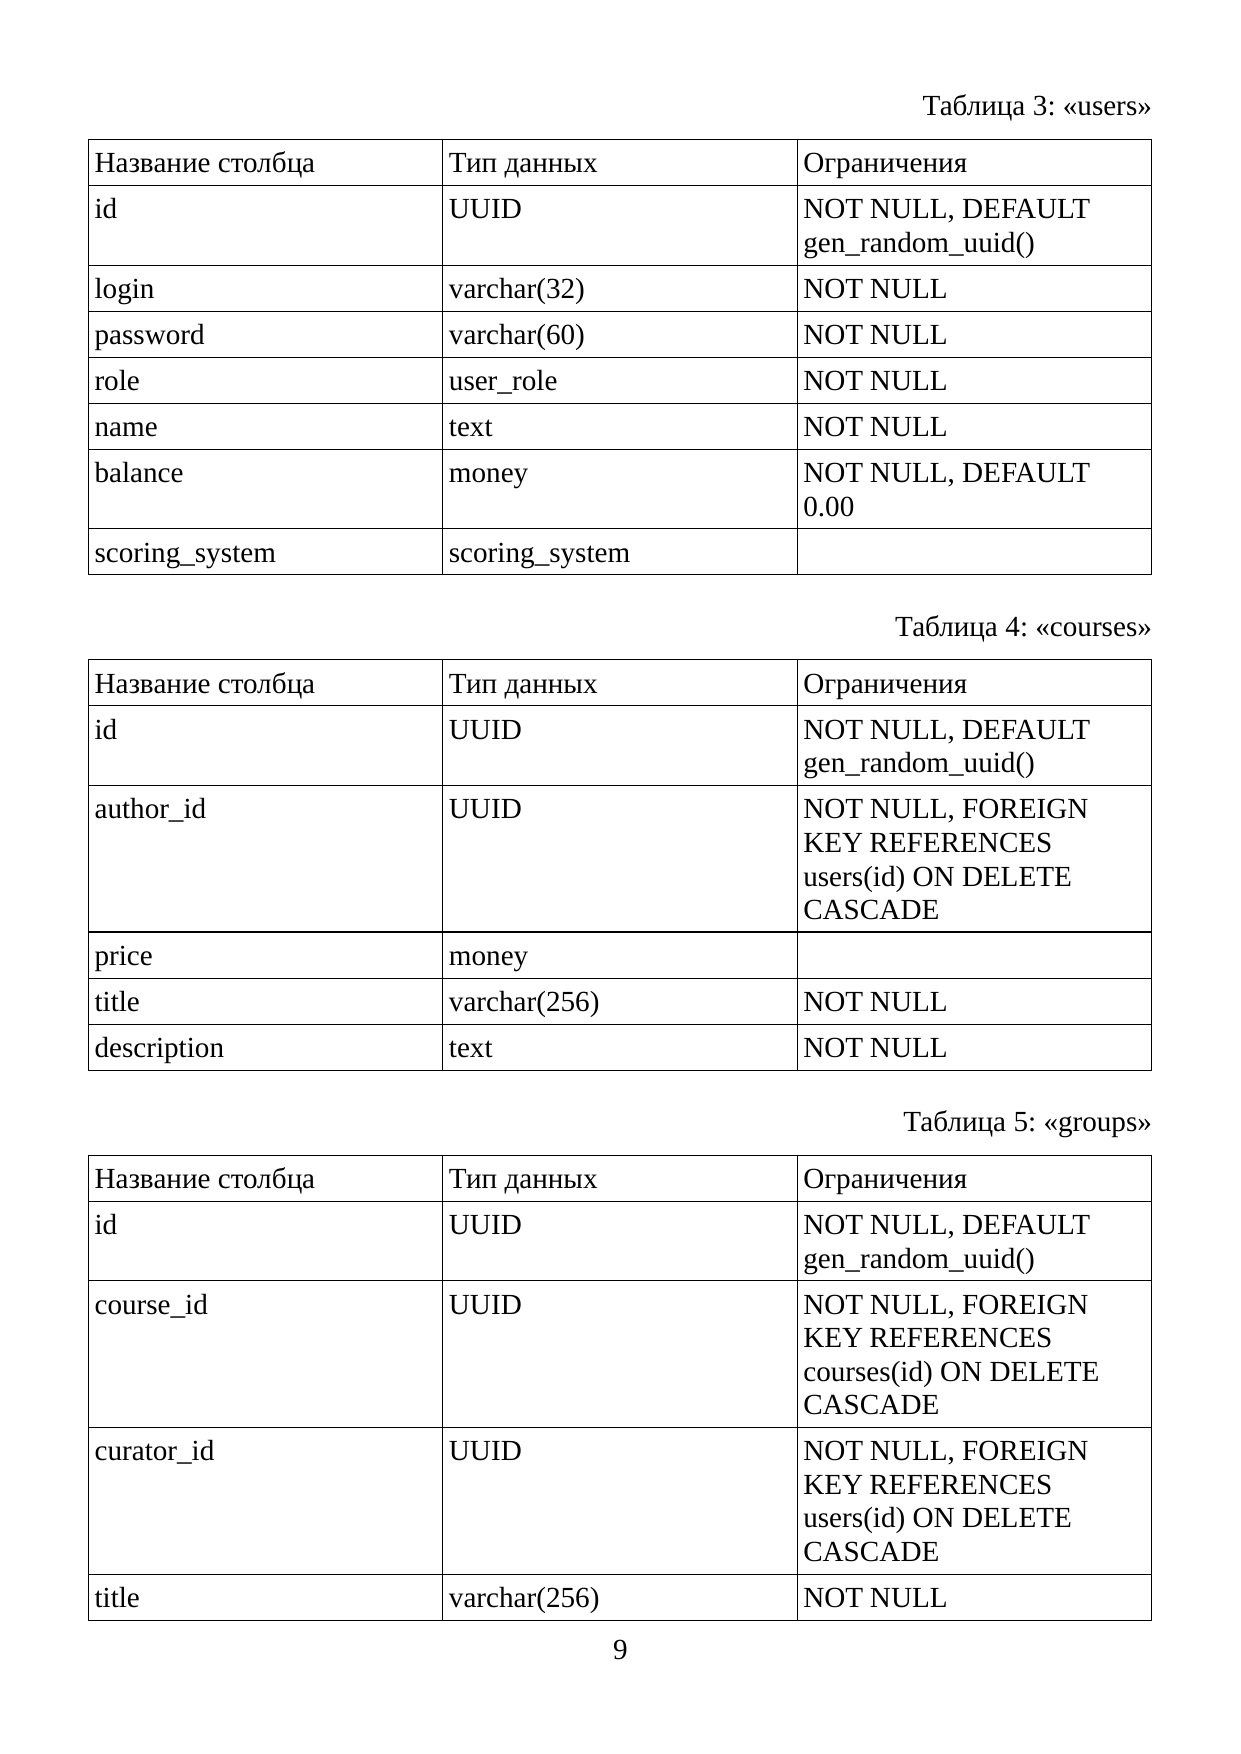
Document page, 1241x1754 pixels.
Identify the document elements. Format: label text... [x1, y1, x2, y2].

table_cell id [89, 706, 442, 785]
table_cell user_role [443, 358, 797, 403]
text Таблица 3: «users» [88, 88, 1152, 122]
table_cell title [89, 1575, 442, 1619]
table_cell money [443, 933, 797, 977]
table_cell [798, 529, 1151, 574]
table_cell scoring_system [89, 529, 442, 574]
table_cell id [89, 186, 442, 264]
table_cell NOT NULL [798, 312, 1151, 357]
table_cell varchar(256) [443, 1575, 797, 1619]
table_cell title [89, 979, 442, 1023]
table_cell scoring_system [443, 529, 797, 574]
table_header Ограничения [798, 660, 1151, 705]
table_cell author_id [89, 786, 442, 931]
table_cell money [443, 450, 797, 528]
table_cell NOT NULL, FOREIGN KEY REFERENCES users(id) ON DELETE CASCADE [798, 1428, 1151, 1573]
table_cell NOT NULL [798, 1575, 1151, 1619]
table_cell UUID [443, 786, 797, 931]
text Таблица 5: «groups» [88, 1104, 1152, 1138]
table_cell login [89, 266, 442, 311]
table_header Ограничения [798, 140, 1151, 185]
table_cell [798, 933, 1151, 977]
table_cell varchar(32) [443, 266, 797, 311]
table_cell UUID [443, 1428, 797, 1573]
text Таблица 4: «courses» [88, 609, 1152, 642]
table_cell NOT NULL, FOREIGN KEY REFERENCES courses(id) ON DELETE CASCADE [798, 1281, 1151, 1427]
table_cell NOT NULL, DEFAULT gen_random_uuid() [798, 706, 1151, 785]
table_header Название столбца [89, 660, 442, 705]
table_cell curator_id [89, 1428, 442, 1573]
table_header Тип данных [443, 1156, 797, 1201]
table_cell price [89, 933, 442, 977]
table_cell password [89, 312, 442, 357]
table_cell NOT NULL [798, 1025, 1151, 1069]
table_cell NOT NULL [798, 358, 1151, 403]
table_cell description [89, 1025, 442, 1069]
table_cell NOT NULL [798, 979, 1151, 1023]
table_header Название столбца [89, 140, 442, 185]
table_cell course_id [89, 1281, 442, 1427]
table_cell varchar(60) [443, 312, 797, 357]
table_cell text [443, 1025, 797, 1069]
table_cell balance [89, 450, 442, 528]
table_header Тип данных [443, 140, 797, 185]
table_cell UUID [443, 1281, 797, 1427]
table_cell varchar(256) [443, 979, 797, 1023]
table_cell NOT NULL, DEFAULT gen_random_uuid() [798, 1202, 1151, 1280]
table_cell NOT NULL, DEFAULT gen_random_uuid() [798, 186, 1151, 264]
table_cell name [89, 404, 442, 449]
table_cell UUID [443, 706, 797, 785]
table_cell UUID [443, 186, 797, 264]
table_cell NOT NULL, FOREIGN KEY REFERENCES users(id) ON DELETE CASCADE [798, 786, 1151, 931]
table_header Тип данных [443, 660, 797, 705]
table_cell NOT NULL, DEFAULT 0.00 [798, 450, 1151, 528]
table_cell NOT NULL [798, 404, 1151, 449]
table_header Ограничения [798, 1156, 1151, 1201]
table_cell role [89, 358, 442, 403]
table_cell UUID [443, 1202, 797, 1280]
table_cell id [89, 1202, 442, 1280]
table_header Название столбца [89, 1156, 442, 1201]
table_cell text [443, 404, 797, 449]
table_cell NOT NULL [798, 266, 1151, 311]
